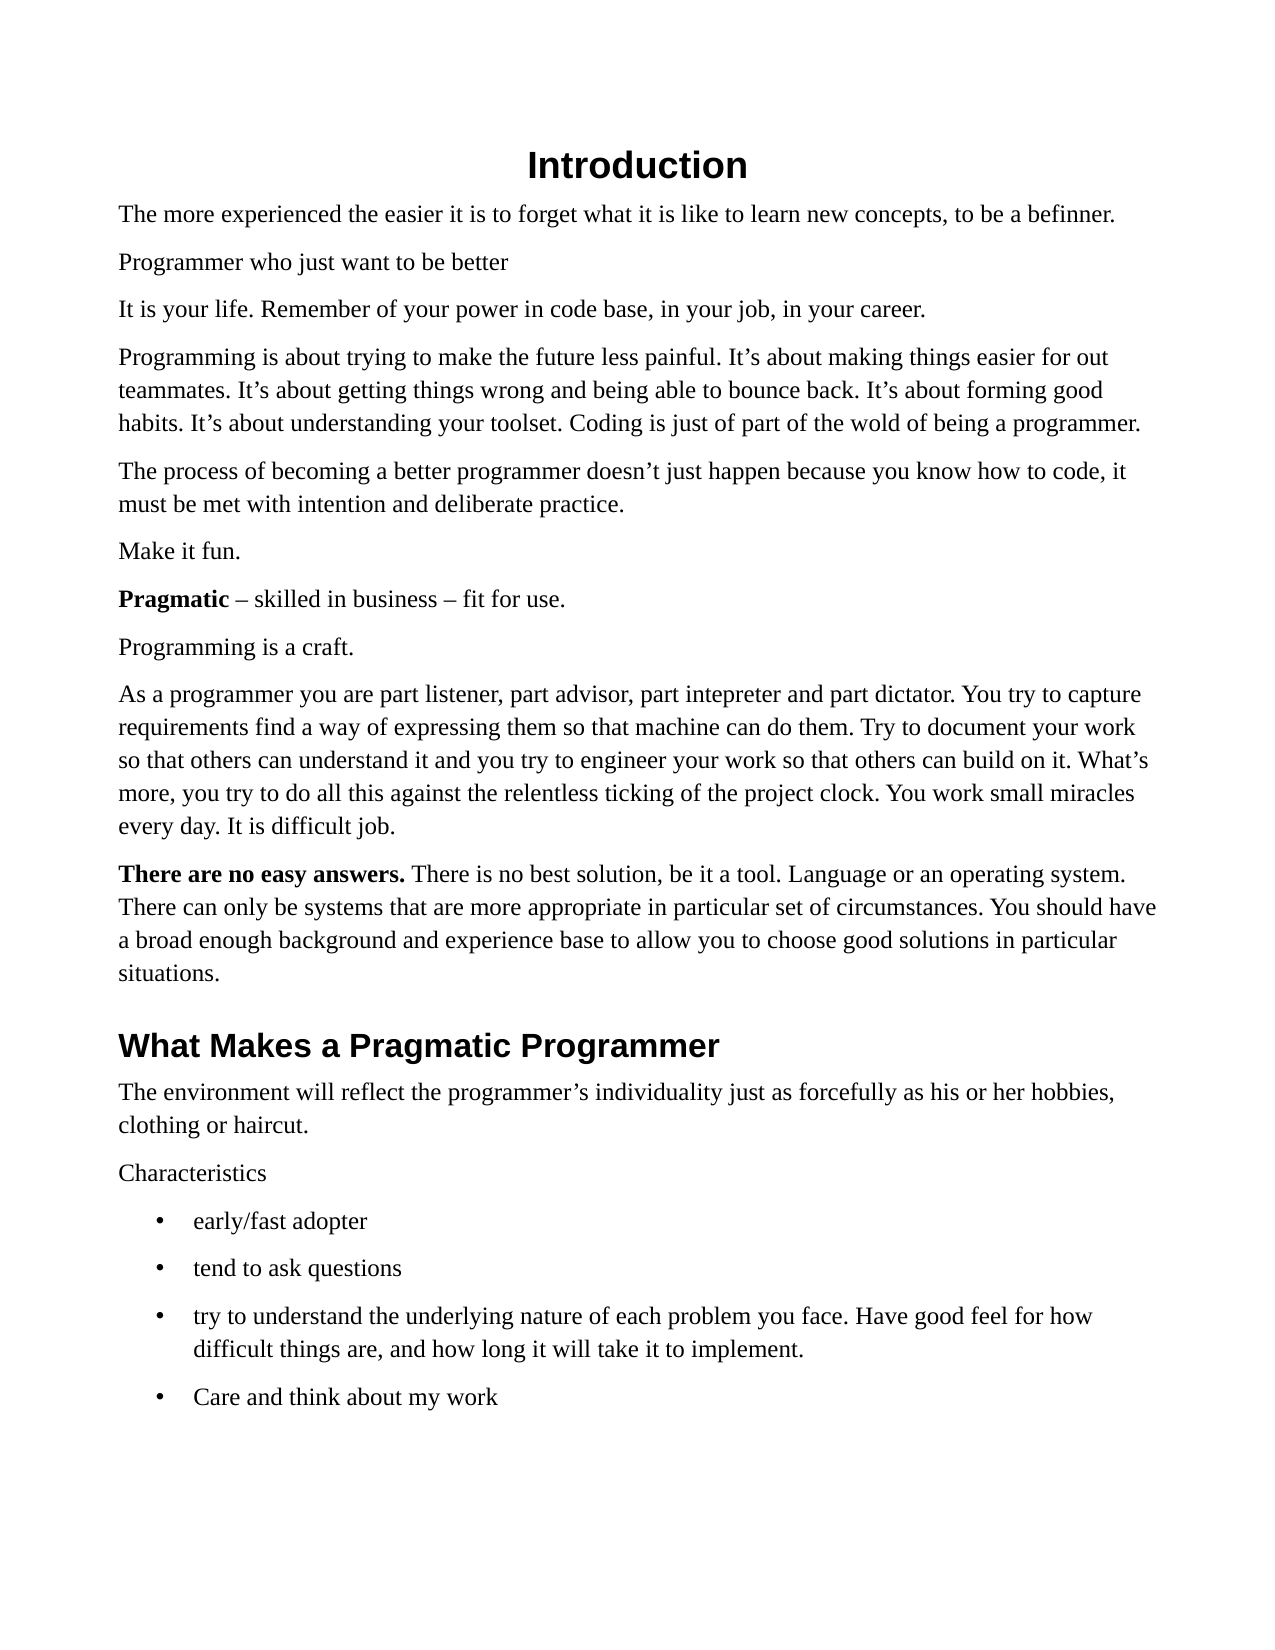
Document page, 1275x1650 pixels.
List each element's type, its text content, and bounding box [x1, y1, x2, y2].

subtitle Introduction [118, 143, 1157, 187]
text There are no easy answers. There is no best solution, be it a tool. Language or an operating system. There can only be systems that are more appropriate in particular set of circumstances. You should have a broad enough background and experience base to allow you to choose good solutions in particular situations. [118, 859, 1157, 987]
text Programmer who just want to be better [118, 247, 1157, 276]
text The process of becoming a better programmer doesn’t just happen because you know how to code, it must be met with intention and deliberate practice. [118, 456, 1157, 517]
text Make it fun. [118, 536, 1157, 565]
text It is your life. Remember of your power in code base, in your job, in your career. [118, 294, 1157, 323]
list Care and think about my work [156, 1382, 1157, 1410]
text The more experienced the easier it is to forget what it is like to learn new concepts, to be a befinner. [118, 199, 1157, 228]
text Characteristics [118, 1158, 1157, 1187]
list early/fast adopter [156, 1206, 1157, 1234]
text Pragmatic – skilled in business – fit for use. [118, 584, 1157, 613]
subtitle What Makes a Pragmatic Programmer [118, 1026, 1157, 1065]
list tend to ask questions [156, 1253, 1157, 1282]
text As a programmer you are part listener, part advisor, part intepreter and part dictator. You try to capture requirements find a way of expressing them so that machine can do them. Try to document your work so that others can understand it and you try to engineer your work so that others can build on it. What’s more, you try to do all this against the relentless ticking of the project clock. You work small miracles every day. It is difficult job. [118, 679, 1157, 840]
list try to understand the underlying nature of each problem you face. Have good feel for how difficult things are, and how long it will take it to implement. [156, 1301, 1157, 1363]
text Programming is a craft. [118, 632, 1157, 660]
text Programming is about trying to make the future less painful. It’s about making things easier for out teammates. It’s about getting things wrong and being able to bounce back. It’s about forming good habits. It’s about understanding your toolset. Coding is just of part of the wold of being a programmer. [118, 342, 1157, 437]
text The environment will reflect the programmer’s individuality just as forcefully as his or her hobbies, clothing or haircut. [118, 1077, 1157, 1139]
